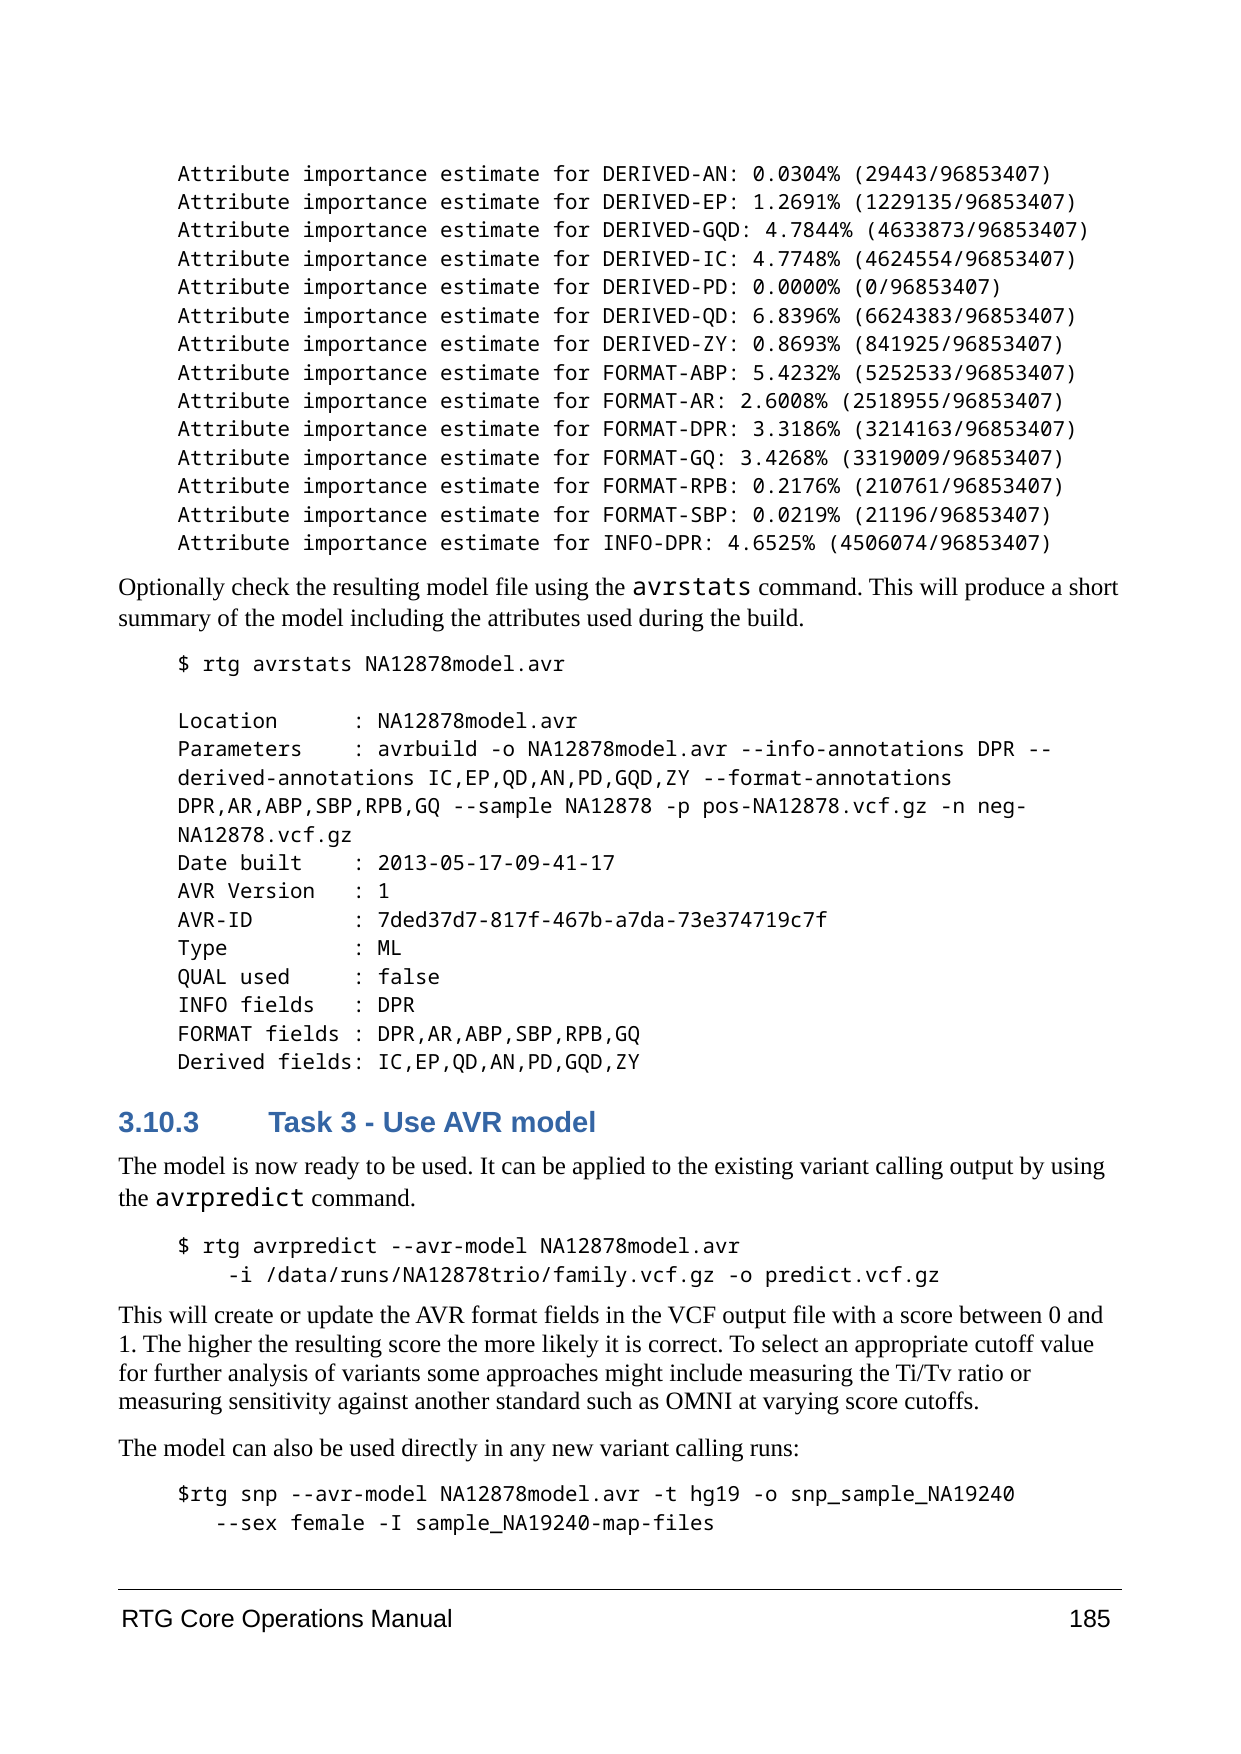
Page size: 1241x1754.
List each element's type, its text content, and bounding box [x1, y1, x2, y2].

text --sex female -I sample_NA19240-map-files [177, 1508, 1122, 1536]
text $rtg snp --avr-model NA12878model.avr -t hg19 -o snp_sample_NA19240 [177, 1479, 1122, 1508]
text Attribute importance estimate for DERIVED-GQD: 4.7844% (4633873/96853407) [177, 216, 1122, 244]
text Attribute importance estimate for DERIVED-QD: 6.8396% (6624383/96853407) [177, 301, 1122, 329]
text This will create or update the AVR format fields in the VCF output file with a score between 0 and 1. The higher the resulting score the more likely it is correct. To select an appropriate cutoff value for further analysis of variants some approaches might include measuring the Ti/Tv ratio or measuring sensitivity against another standard such as OMNI at varying score cutoffs. [118, 1300, 1122, 1415]
text $ rtg avrpredict --avr-model NA12878model.avr [177, 1232, 1122, 1260]
text Attribute importance estimate for FORMAT-DPR: 3.3186% (3214163/96853407) [177, 414, 1122, 443]
text The model is now ready to be used. It can be applied to the existing variant calling output by using the avrpredict command. [118, 1151, 1122, 1214]
text Attribute importance estimate for DERIVED-EP: 1.2691% (1229135/96853407) [177, 187, 1122, 216]
text QUAL used : false [177, 962, 1122, 990]
text Attribute importance estimate for FORMAT-AR: 2.6008% (2518955/96853407) [177, 386, 1122, 414]
text Optionally check the resulting model file using the avrstats command. This will produce a short summary of the model including the attributes used during the build. [118, 568, 1122, 631]
text Attribute importance estimate for FORMAT-GQ: 3.4268% (3319009/96853407) [177, 443, 1122, 471]
text Parameters : avrbuild -o NA12878model.avr --info-annotations DPR --derived-annotations IC,EP,QD,AN,PD,GQD,ZY --format-annotations DPR,AR,ABP,SBP,RPB,GQ --sample NA12878 -p pos-NA12878.vcf.gz -n neg-NA12878.vcf.gz [177, 734, 1122, 848]
text Attribute importance estimate for DERIVED-IC: 4.7748% (4624554/96853407) [177, 244, 1122, 272]
text Attribute importance estimate for INFO-DPR: 4.6525% (4506074/96853407) [177, 528, 1122, 557]
text Attribute importance estimate for FORMAT-SBP: 0.0219% (21196/96853407) [177, 500, 1122, 528]
text Attribute importance estimate for DERIVED-PD: 0.0000% (0/96853407) [177, 272, 1122, 301]
text AVR Version : 1 [177, 877, 1122, 905]
text Location : NA12878model.avr [177, 706, 1122, 734]
text Type : ML [177, 933, 1122, 962]
text Attribute importance estimate for FORMAT-RPB: 0.2176% (210761/96853407) [177, 471, 1122, 500]
text INFO fields : DPR [177, 990, 1122, 1019]
text The model can also be used directly in any new variant calling runs: [118, 1433, 1122, 1462]
text $ rtg avrstats NA12878model.avr [177, 649, 1122, 677]
text AVR-ID : 7ded37d7-817f-467b-a7da-73e374719c7f [177, 905, 1122, 933]
text -i /data/runs/NA12878trio/family.vcf.gz -o predict.vcf.gz [177, 1260, 1122, 1288]
text FORMAT fields : DPR,AR,ABP,SBP,RPB,GQ [177, 1019, 1122, 1047]
text Attribute importance estimate for DERIVED-ZY: 0.8693% (841925/96853407) [177, 329, 1122, 358]
text Date built : 2013-05-17-09-41-17 [177, 848, 1122, 877]
text Derived fields: IC,EP,QD,AN,PD,GQD,ZY [177, 1047, 1122, 1076]
subtitle Task 3 - Use AVR model [118, 1105, 1122, 1139]
text Attribute importance estimate for DERIVED-AN: 0.0304% (29443/96853407) [177, 159, 1122, 187]
text Attribute importance estimate for FORMAT-ABP: 5.4232% (5252533/96853407) [177, 358, 1122, 386]
